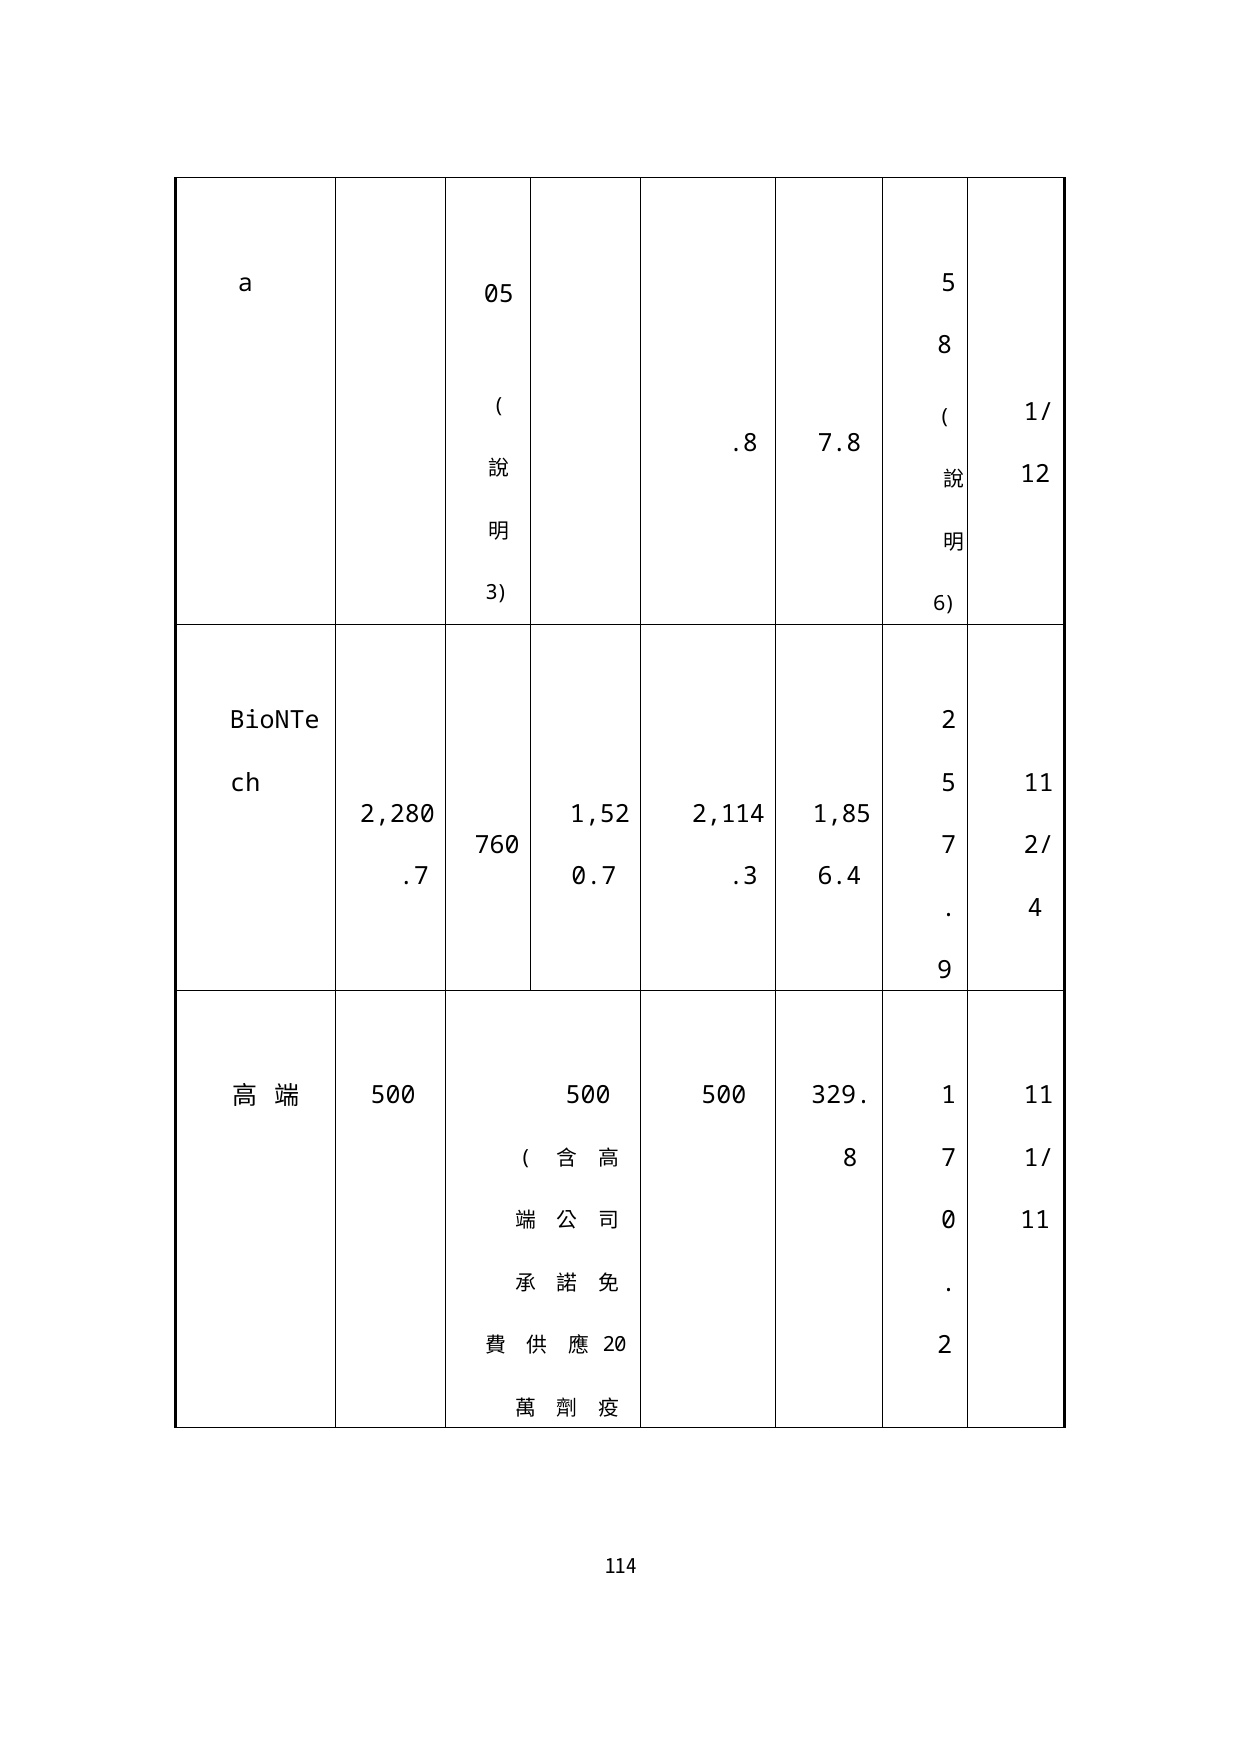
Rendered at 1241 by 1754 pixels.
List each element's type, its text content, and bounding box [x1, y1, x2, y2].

table_cell 112/4 [968, 625, 1063, 990]
table_cell 329.8 [776, 991, 882, 1427]
table_cell 760 [446, 625, 530, 990]
table_cell 高端 [177, 991, 335, 1427]
table_cell 500 [641, 991, 775, 1427]
table_cell 257.9 [883, 625, 967, 990]
table_cell 7.8 [776, 178, 882, 623]
table_cell 1,520.7 [531, 625, 640, 990]
table_cell 500 [336, 991, 445, 1427]
table_cell 58 (說明6) [883, 178, 967, 623]
table_cell 2,114.3 [641, 625, 775, 990]
table_cell .8 [641, 178, 775, 623]
table_cell 170.2 [883, 991, 967, 1427]
table_cell a [177, 178, 335, 623]
table_cell [336, 178, 445, 623]
table_cell 1,856.4 [776, 625, 882, 990]
table_cell 2,280.7 [336, 625, 445, 990]
table_cell 1/12 [968, 178, 1063, 623]
table_cell 500 (含高端公司承諾免費供應20萬劑疫 [446, 991, 640, 1427]
table_cell BioNTech [177, 625, 335, 990]
table_cell [531, 178, 640, 623]
table_cell 111/11 [968, 991, 1063, 1427]
table_cell 05 (說明3) [446, 178, 530, 623]
